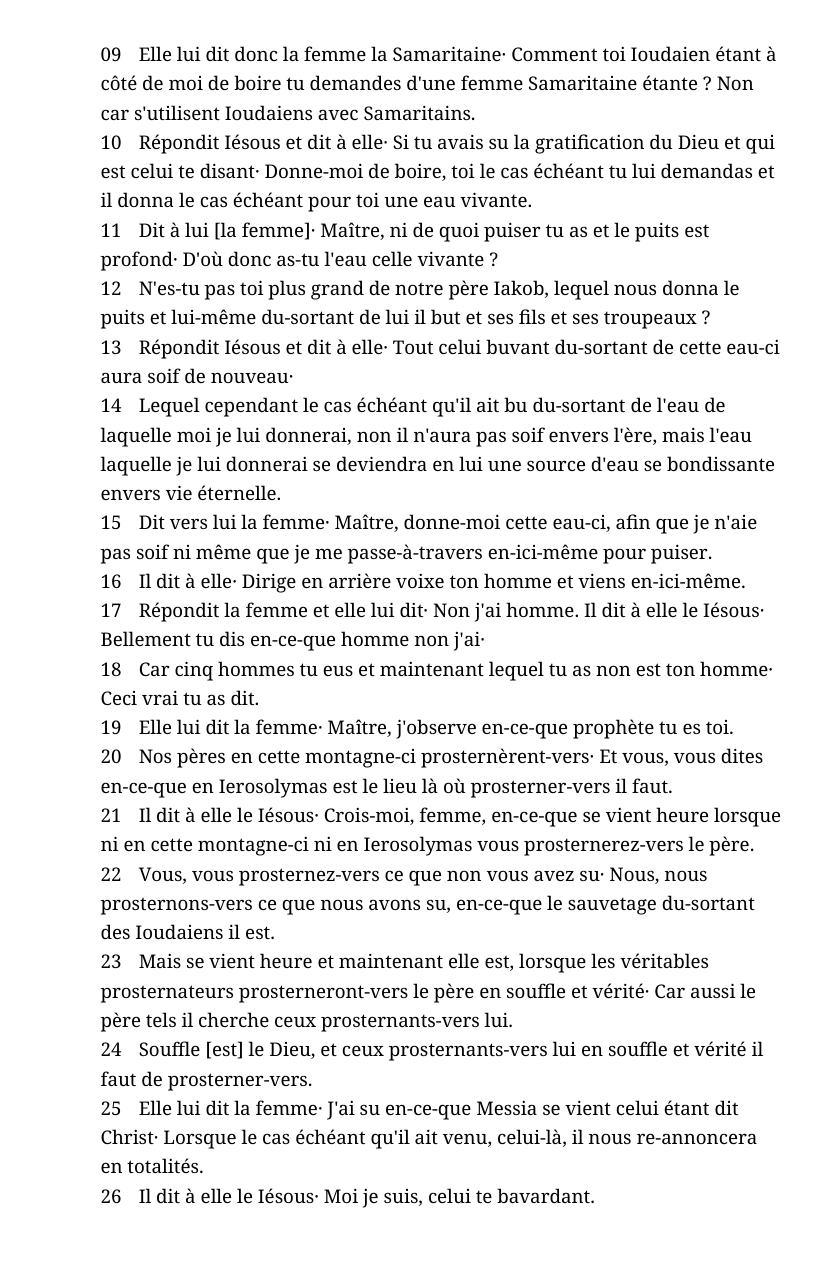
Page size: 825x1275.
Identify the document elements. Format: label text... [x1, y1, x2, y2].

text 09 Elle lui dit donc la femme la Samaritaine· Comment toi Ioudaien étant à côté de moi de boire tu demandes d'une femme Samaritaine étante ? Non car s'utilisent Ioudaiens avec Samaritains. 10 Répondit Iésous et dit à elle· Si tu avais su la gratification du Dieu et qui est celui te disant· Donne-moi de boire, toi le cas échéant tu lui demandas et il donna le cas échéant pour toi une eau vivante. 11 Dit à lui [la femme]· Maître, ni de quoi puiser tu as et le puits est profond· D'où donc as-tu l'eau celle vivante ? 12 N'es-tu pas toi plus grand de notre père Iakob, lequel nous donna le puits et lui-même du-sortant de lui il but et ses fils et ses troupeaux ? 13 Répondit Iésous et dit à elle· Tout celui buvant du-sortant de cette eau-ci aura soif de nouveau· 14 Lequel cependant le cas échéant qu'il ait bu du-sortant de l'eau de laquelle moi je lui donnerai, non il n'aura pas soif envers l'ère, mais l'eau laquelle je lui donnerai se deviendra en lui une source d'eau se bondissante envers vie éternelle. 15 Dit vers lui la femme· Maître, donne-moi cette eau-ci, afin que je n'aie pas soif ni même que je me passe-à-travers en-ici-même pour puiser. 16 Il dit à elle· Dirige en arrière voixe ton homme et viens en-ici-même. 17 Répondit la femme et elle lui dit· Non j'ai homme. Il dit à elle le Iésous· Bellement tu dis en-ce-que homme non j'ai· 18 Car cinq hommes tu eus et maintenant lequel tu as non est ton homme· Ceci vrai tu as dit. 19 Elle lui dit la femme· Maître, j'observe en-ce-que prophète tu es toi. 20 Nos pères en cette montagne-ci prosternèrent-vers· Et vous, vous dites en-ce-que en Ierosolymas est le lieu là où prosterner-vers il faut. 21 Il dit à elle le Iésous· Crois-moi, femme, en-ce-que se vient heure lorsque ni en cette montagne-ci ni en Ierosolymas vous prosternerez-vers le père. 22 Vous, vous prosternez-vers ce que non vous avez su· Nous, nous prosternons-vers ce que nous avons su, en-ce-que le sauvetage du-sortant des Ioudaiens il est. 23 Mais se vient heure et maintenant elle est, lorsque les véritables prosternateurs prosterneront-vers le père en souffle et vérité· Car aussi le père tels il cherche ceux prosternants-vers lui. 24 Souffle [est] le Dieu, et ceux prosternants-vers lui en souffle et vérité il faut de prosterner-vers. 25 Elle lui dit la femme· J'ai su en-ce-que Messia se vient celui étant dit Christ· Lorsque le cas échéant qu'il ait venu, celui-là, il nous re-annoncera en totalités. 26 Il dit à elle le Iésous· Moi je suis, celui te bavardant. [100, 41, 784, 1208]
